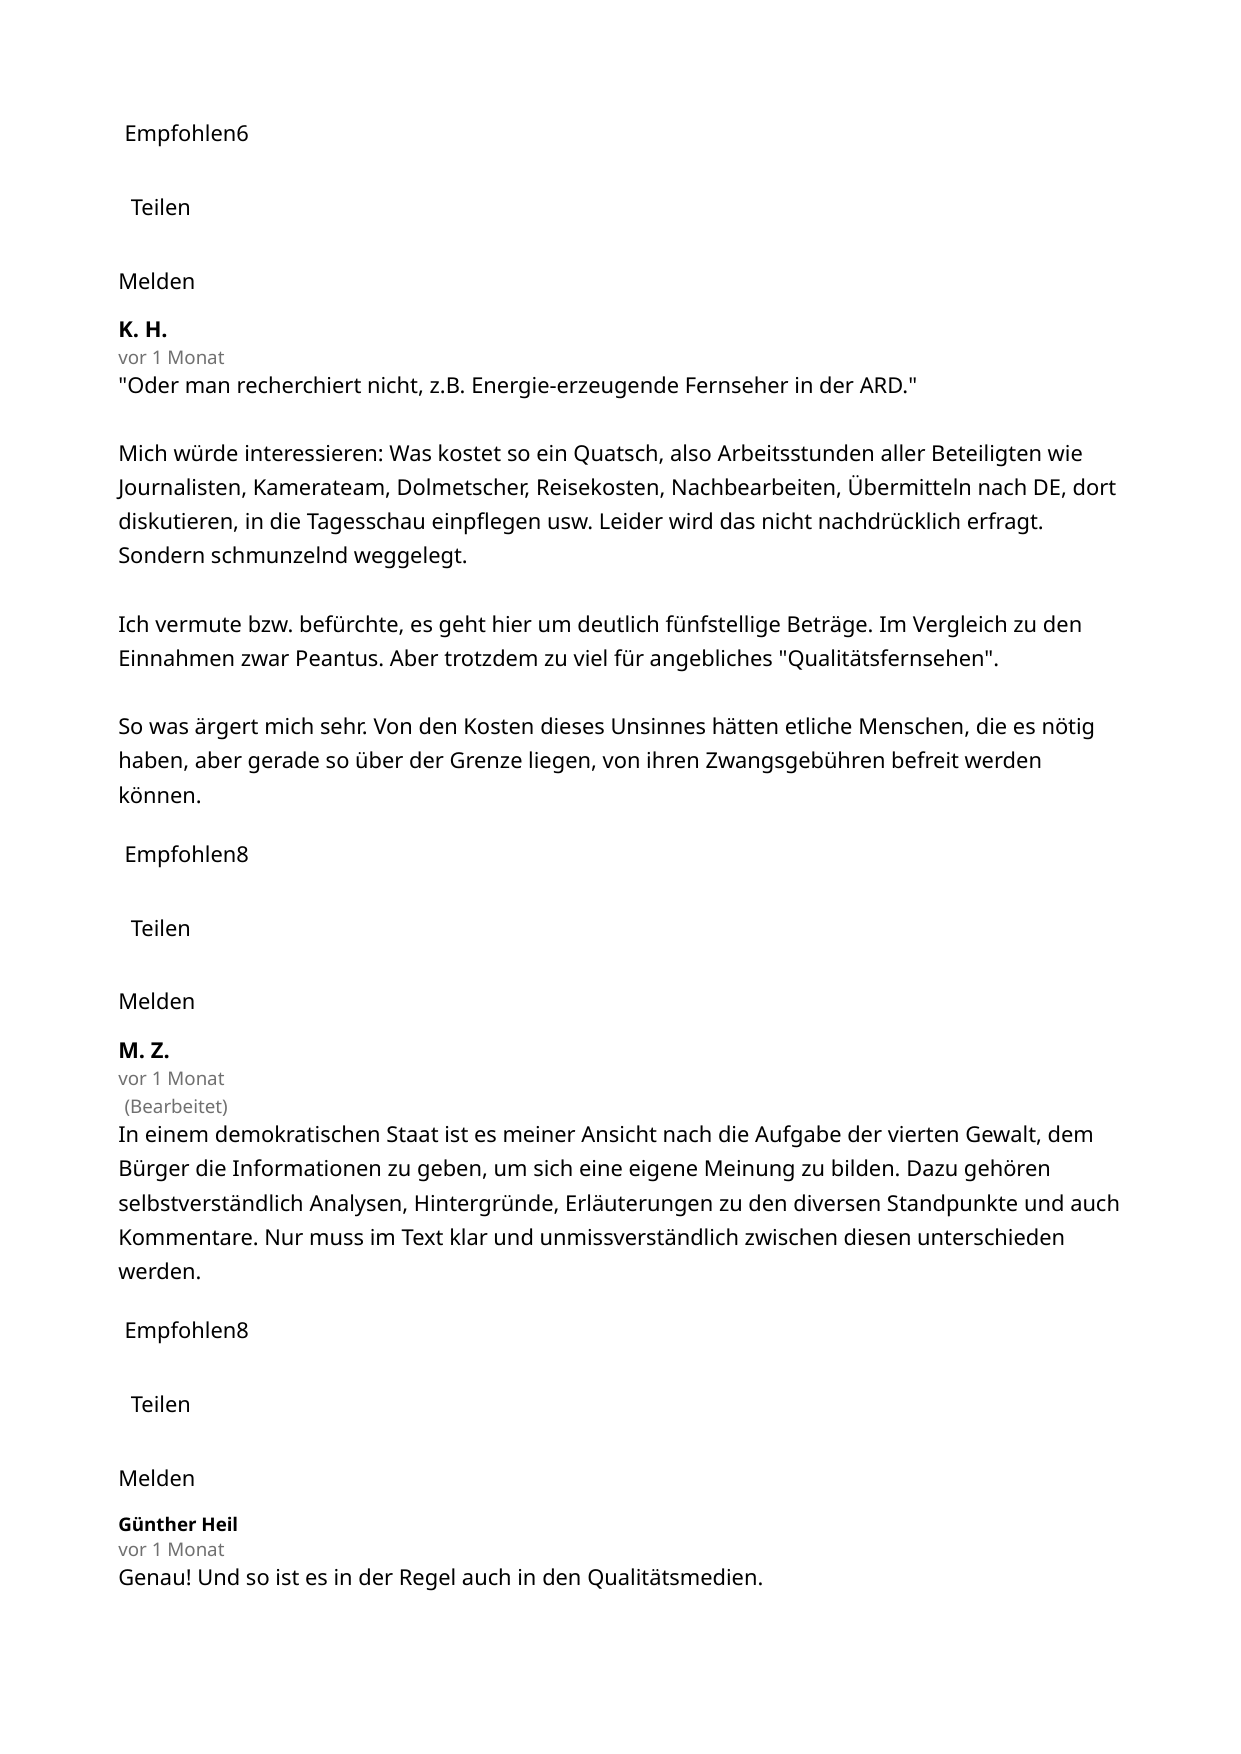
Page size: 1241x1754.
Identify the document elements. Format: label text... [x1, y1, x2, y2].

text vor 1 Monat [118, 1537, 1122, 1562]
text In einem demokratischen Staat ist es meiner Ansicht nach die Aufgabe der vierten Gewalt, dem Bürger die Informationen zu geben, um sich eine eigene Meinung zu bilden. Dazu gehören selbstverständlich Analysen, Hintergründe, Erläuterungen zu den diversen Standpunkte und auch Kommentare. Nur muss im Text klar und unmissverständlich zwischen diesen unterschieden werden. [118, 1119, 1122, 1286]
text Genau! Und so ist es in der Regel auch in den Qualitätsmedien. [118, 1562, 1122, 1592]
text Empfohlen8 [124, 839, 1122, 869]
text vor 1 Monat [118, 344, 1122, 370]
text Empfohlen6 [124, 118, 1122, 148]
text K. H. [118, 314, 1109, 344]
text vor 1 Monat [118, 1065, 1122, 1090]
text Melden [118, 266, 1122, 295]
text Melden [118, 986, 1122, 1016]
text Teilen [131, 913, 1122, 942]
text Teilen [131, 1389, 1122, 1418]
text "Oder man recherchiert nicht, z.B. Energie-erzeugende Fernseher in der ARD." Mich würde interessieren: Was kostet so ein Quatsch, also Arbeitsstunden aller Beteiligten wie Journalisten, Kamerateam, Dolmetscher, Reisekosten, Nachbearbeiten, Übermitteln nach DE, dort diskutieren, in die Tagesschau einpflegen usw. Leider wird das nicht nachdrücklich erfragt. Sondern schmunzelnd weggelegt. Ich vermute bzw. befürchte, es geht hier um deutlich fünfstellige Beträge. Im Vergleich zu den Einnahmen zwar Peantus. Aber trotzdem zu viel für angebliches "Qualitätsfernsehen". So was ärgert mich sehr. Von den Kosten dieses Unsinnes hätten etliche Menschen, die es nötig haben, aber gerade so über der Grenze liegen, von ihren Zwangsgebühren befreit werden können. [118, 370, 1122, 809]
text M. Z. [118, 1035, 1109, 1065]
text Empfohlen8 [124, 1315, 1122, 1345]
text Teilen [131, 192, 1122, 222]
text Melden [118, 1462, 1122, 1492]
text (Bearbeitet) [118, 1090, 1122, 1119]
text Günther Heil [118, 1511, 1109, 1537]
